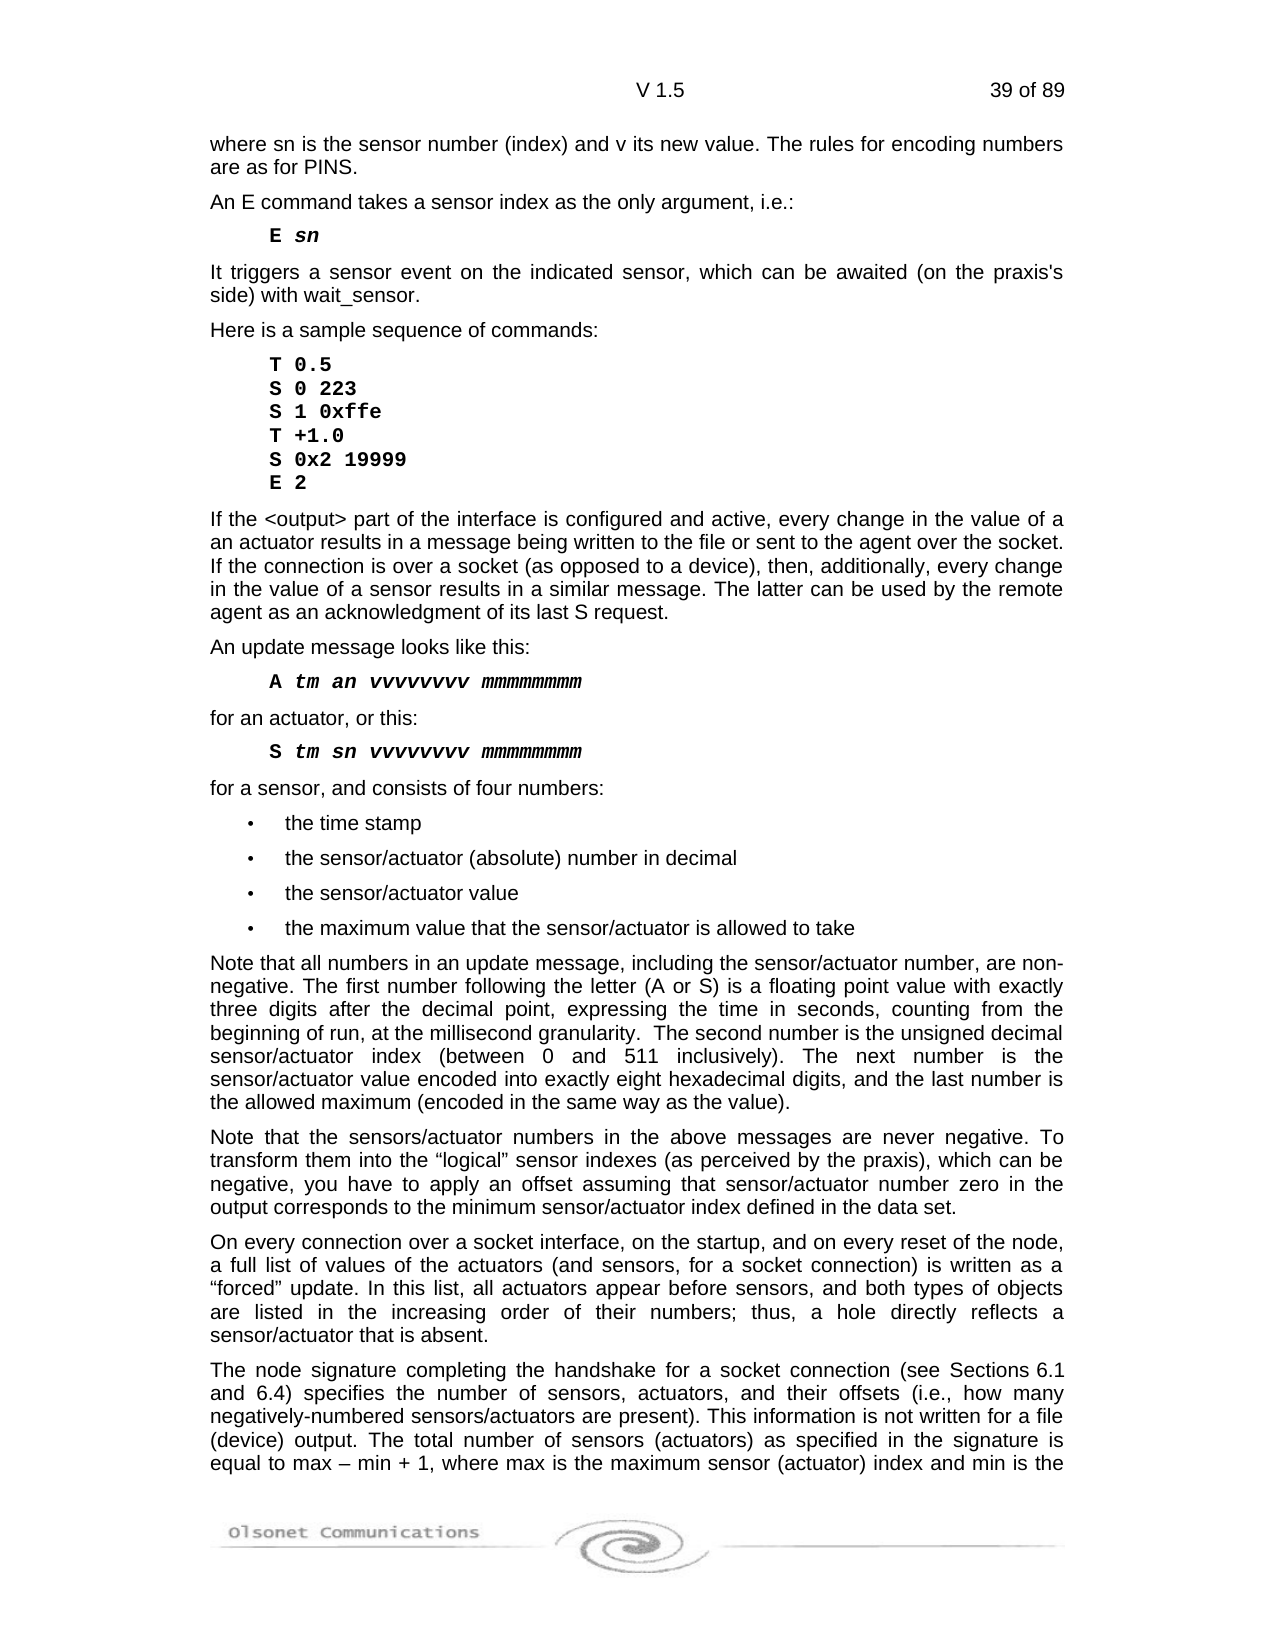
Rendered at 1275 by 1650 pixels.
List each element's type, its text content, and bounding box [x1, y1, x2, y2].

text Here is a sample sequence of commands: [210, 319, 1065, 342]
text where sn is the sensor number (index) and v its new value. The rules for encoding numbers are as for PINS. [210, 132, 1065, 179]
text T +1.0 [269, 425, 1065, 449]
text S tm sn vvvvvvvv mmmmmmmm [269, 741, 1065, 765]
text If the <output> part of the interface is configured and active, every change in the value of a an actuator results in a message being written to the file or sent to the agent over the socket. If the connection is over a socket (as opposed to a device), then, additionally, every change in the value of a sensor results in a similar message. The latter can be used by the remote agent as an acknowledgment of its last S request. [210, 508, 1065, 624]
picture [210, 1504, 1065, 1596]
text It triggers a sensor event on the indicated sensor, which can be awaited (on the praxis's side) with wait_sensor. [210, 261, 1065, 307]
text T 0.5 [269, 354, 1065, 378]
text An update message looks like this: [210, 636, 1065, 659]
text A tm an vvvvvvvv mmmmmmmm [269, 671, 1065, 694]
list the maximum value that the sensor/actuator is allowed to take [247, 916, 1065, 940]
text S 0x2 19999 [269, 449, 1065, 472]
text E sn [269, 225, 1065, 249]
text Note that all numbers in an update message, including the sensor/actuator number, are non-negative. The first number following the letter (A or S) is a floating point value with exactly three digits after the decimal point, expressing the time in seconds, counting from the beginning of run, at the millisecond granularity. The second number is the unsigned decimal sensor/actuator index (between 0 and 511 inclusively). The next number is the sensor/actuator value encoded into exactly eight hexadecimal digits, and the last number is the allowed maximum (encoded in the same way as the value). [210, 951, 1065, 1114]
list the time stamp [247, 811, 1065, 835]
text Note that the sensors/actuator numbers in the above messages are never negative. To transform them into the “logical” sensor indexes (as perceived by the praxis), which can be negative, you have to apply an offset assuming that sensor/actuator number zero in the output corresponds to the minimum sensor/actuator index defined in the data set. [210, 1126, 1065, 1219]
text E 2 [269, 472, 1065, 496]
text On every connection over a socket interface, on the startup, and on every reset of the node, a full list of values of the actuators (and sensors, for a socket connection) is written as a “forced” update. In this list, all actuators appear before sensors, and both types of objects are listed in the increasing order of their numbers; thus, a hole directly reflects a sensor/actuator that is absent. [210, 1231, 1065, 1347]
list the sensor/actuator (absolute) number in decimal [247, 846, 1065, 870]
text An E command takes a sensor index as the only argument, i.e.: [210, 190, 1065, 214]
text for an actuator, or this: [210, 706, 1065, 729]
text S 0 223 [269, 378, 1065, 401]
text for a sensor, and consists of four numbers: [210, 776, 1065, 800]
list the sensor/actuator value [247, 881, 1065, 905]
text The node signature completing the handshake for a socket connection (see Sections 6.1 and 6.4) specifies the number of sensors, actuators, and their offsets (i.e., how many negatively-numbered sensors/actuators are present). This information is not written for a file (device) output. The total number of sensors (actuators) as specified in the signature is equal to max – min + 1, where max is the maximum sensor (actuator) index and min is the [210, 1358, 1065, 1474]
text S 1 0xffe [269, 401, 1065, 425]
